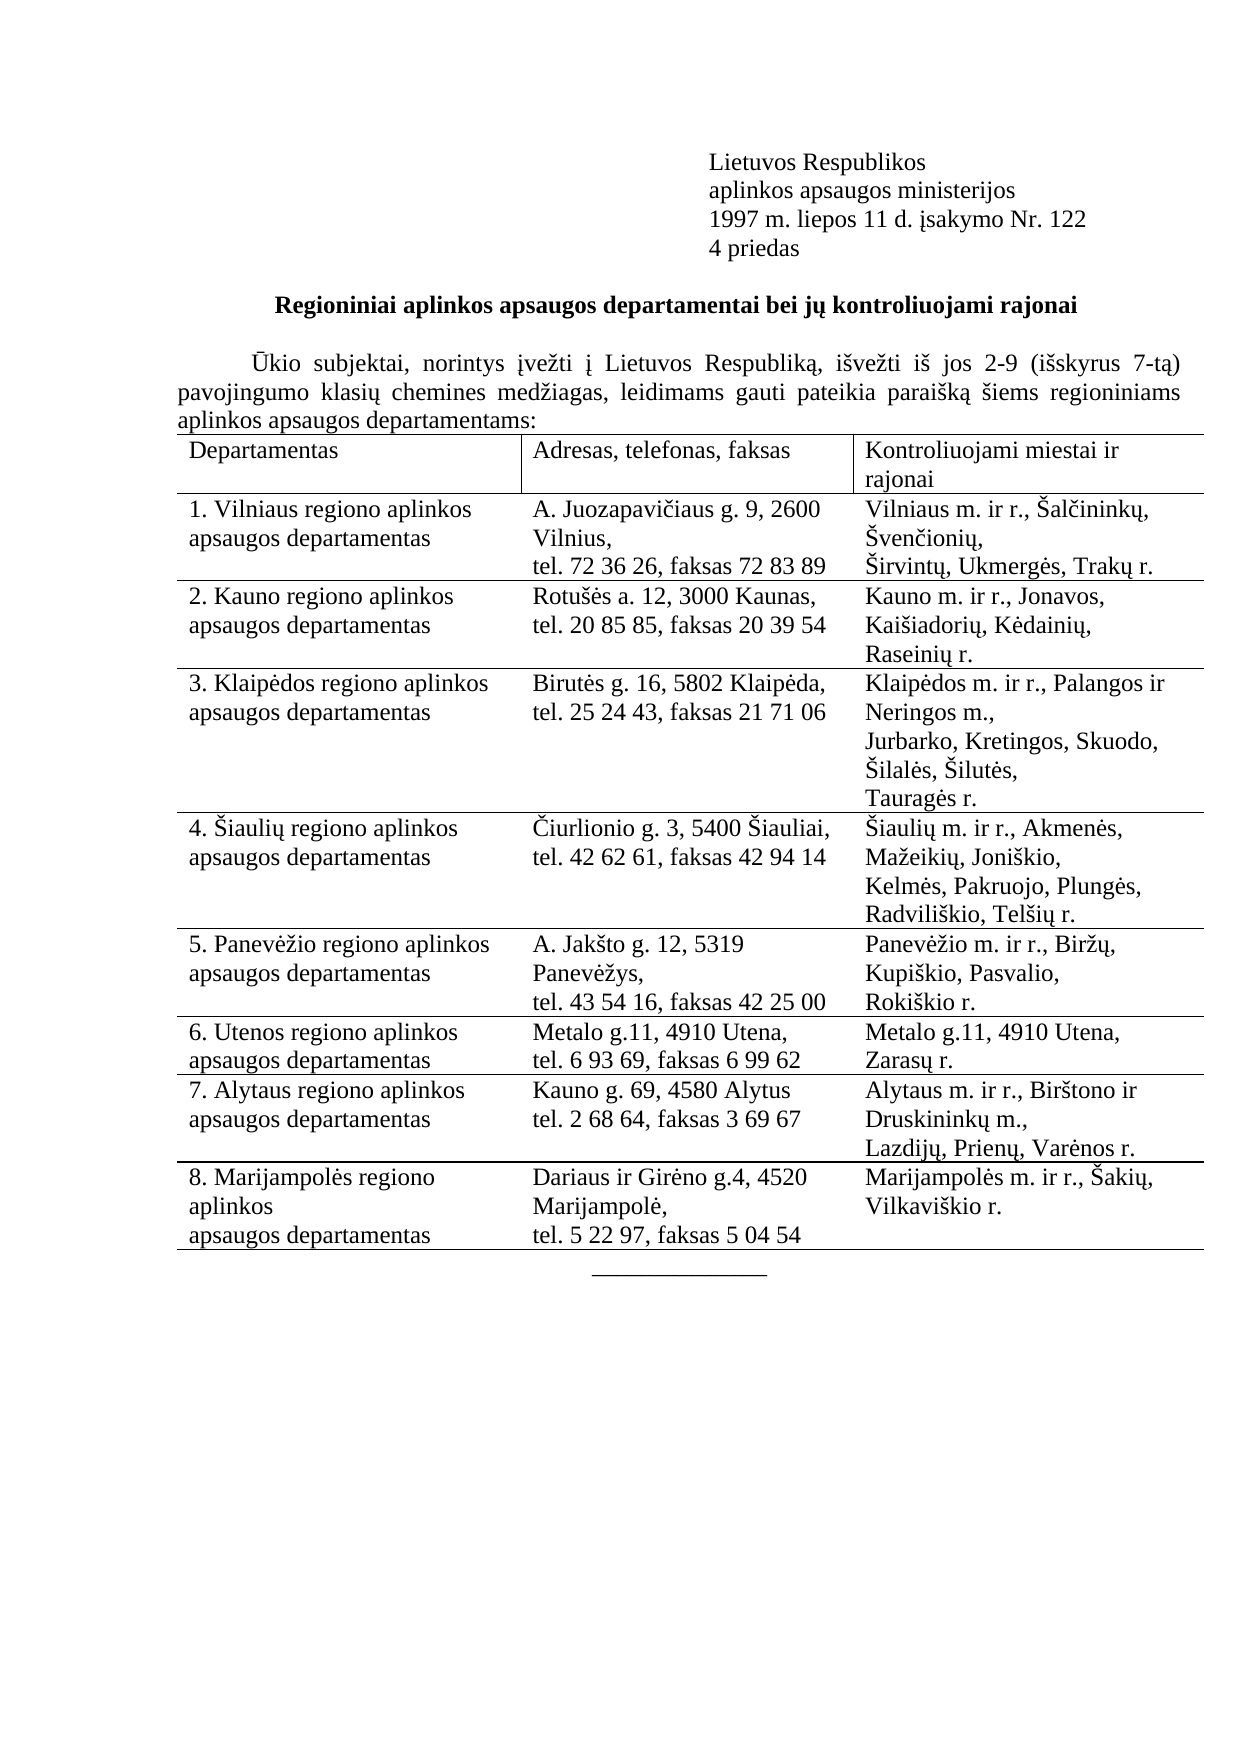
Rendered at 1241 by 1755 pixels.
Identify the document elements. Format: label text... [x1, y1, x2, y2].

text aplinkos apsaugos ministerijos [177, 176, 1181, 204]
table_cell Metalo g.11, 4910 Utena, [521, 1017, 853, 1045]
text Lietuvos Respublikos [177, 147, 1181, 176]
text ______________ [177, 1250, 1181, 1278]
table_cell Kelmės, Pakruojo, Plungės, Radviliškio, Telšių r. [854, 871, 1204, 928]
table_cell Metalo g.11, 4910 Utena, [854, 1017, 1204, 1045]
table_cell 2. Kauno regiono aplinkos apsaugos departamentas [177, 581, 521, 639]
table_cell Rokiškio r. [854, 987, 1204, 1016]
table_cell Klaipėdos m. ir r., Palangos ir Neringos m., [854, 669, 1204, 726]
table_header Departamentas [177, 435, 521, 493]
table_cell 4. Šiaulių regiono aplinkos apsaugos departamentas [177, 813, 521, 871]
table_cell Vilniaus m. ir r., Šalčininkų, Švenčionių, [854, 494, 1204, 551]
table_cell [177, 784, 521, 812]
table_header Adresas, telefonas, faksas [522, 435, 853, 493]
table_cell [854, 1220, 1204, 1249]
table_cell [521, 784, 853, 812]
table_cell Rotušės a. 12, 3000 Kaunas, tel. 20 85 85, faksas 20 39 54 [521, 581, 853, 639]
table_cell apsaugos departamentas [177, 1220, 521, 1249]
table_cell Kauno m. ir r., Jonavos, Kaišiadorių, Kėdainių, [854, 581, 1204, 639]
table_cell [177, 1133, 521, 1161]
table_cell Marijampolės m. ir r., Šakių, Vilkaviškio r. [854, 1163, 1204, 1220]
table_cell [521, 639, 853, 667]
text 1997 m. liepos 11 d. įsakymo Nr. 122 [177, 204, 1181, 233]
table_cell 6. Utenos regiono aplinkos [177, 1017, 521, 1045]
table_cell Raseinių r. [854, 639, 1204, 667]
table_cell [177, 987, 521, 1016]
table_cell [177, 726, 521, 783]
table_cell [521, 871, 853, 928]
table_cell A. Juozapavičiaus g. 9, 2600 Vilnius, [521, 494, 853, 551]
text 4 priedas [177, 233, 1181, 262]
table_cell [177, 639, 521, 667]
table_cell [177, 871, 521, 928]
table_cell tel. 43 54 16, faksas 42 25 00 [521, 987, 853, 1016]
table_cell Jurbarko, Kretingos, Skuodo, Šilalės, Šilutės, [854, 726, 1204, 783]
table_cell Alytaus m. ir r., Birštono ir Druskininkų m., [854, 1075, 1204, 1133]
text Regioniniai aplinkos apsaugos departamentai bei jų kontroliuojami rajonai [177, 291, 1181, 319]
table_cell [521, 1133, 853, 1161]
table_cell Tauragės r. [854, 784, 1204, 812]
table_cell 1. Vilniaus regiono aplinkos apsaugos departamentas [177, 494, 521, 551]
table_cell A. Jakšto g. 12, 5319 Panevėžys, [521, 929, 853, 987]
table_cell 7. Alytaus regiono aplinkos apsaugos departamentas [177, 1075, 521, 1133]
table_cell Širvintų, Ukmergės, Trakų r. [854, 551, 1204, 580]
table_cell Zarasų r. [854, 1045, 1204, 1074]
text Ūkio subjektai, norintys įvežti į Lietuvos Respubliką, išvežti iš jos 2-9 (išskyrus 7-tą) pavojingumo klasių chemines medžiagas, leidimams gauti pateikia paraišką šiems regioniniams aplinkos apsaugos departamentams: [177, 348, 1181, 434]
table_cell [521, 726, 853, 783]
table_cell [177, 551, 521, 580]
table_cell Lazdijų, Prienų, Varėnos r. [854, 1133, 1204, 1161]
table_cell Dariaus ir Girėno g.4, 4520 Marijampolė, [521, 1163, 853, 1220]
table_cell Kauno g. 69, 4580 Alytus tel. 2 68 64, faksas 3 69 67 [521, 1075, 853, 1133]
table_cell Birutės g. 16, 5802 Klaipėda, tel. 25 24 43, faksas 21 71 06 [521, 669, 853, 726]
table_cell Šiaulių m. ir r., Akmenės, Mažeikių, Joniškio, [854, 813, 1204, 871]
table_cell Panevėžio m. ir r., Biržų, Kupiškio, Pasvalio, [854, 929, 1204, 987]
table_cell Čiurlionio g. 3, 5400 Šiauliai, tel. 42 62 61, faksas 42 94 14 [521, 813, 853, 871]
table_cell apsaugos departamentas [177, 1045, 521, 1074]
table_cell tel. 72 36 26, faksas 72 83 89 [521, 551, 853, 580]
table_cell 5. Panevėžio regiono aplinkos apsaugos departamentas [177, 929, 521, 987]
table_header Kontroliuojami miestai ir rajonai [854, 435, 1204, 493]
table_cell tel. 5 22 97, faksas 5 04 54 [521, 1220, 853, 1249]
table_cell 8. Marijampolės regiono aplinkos [177, 1163, 521, 1220]
table_cell 3. Klaipėdos regiono aplinkos apsaugos departamentas [177, 669, 521, 726]
table_cell tel. 6 93 69, faksas 6 99 62 [521, 1045, 853, 1074]
